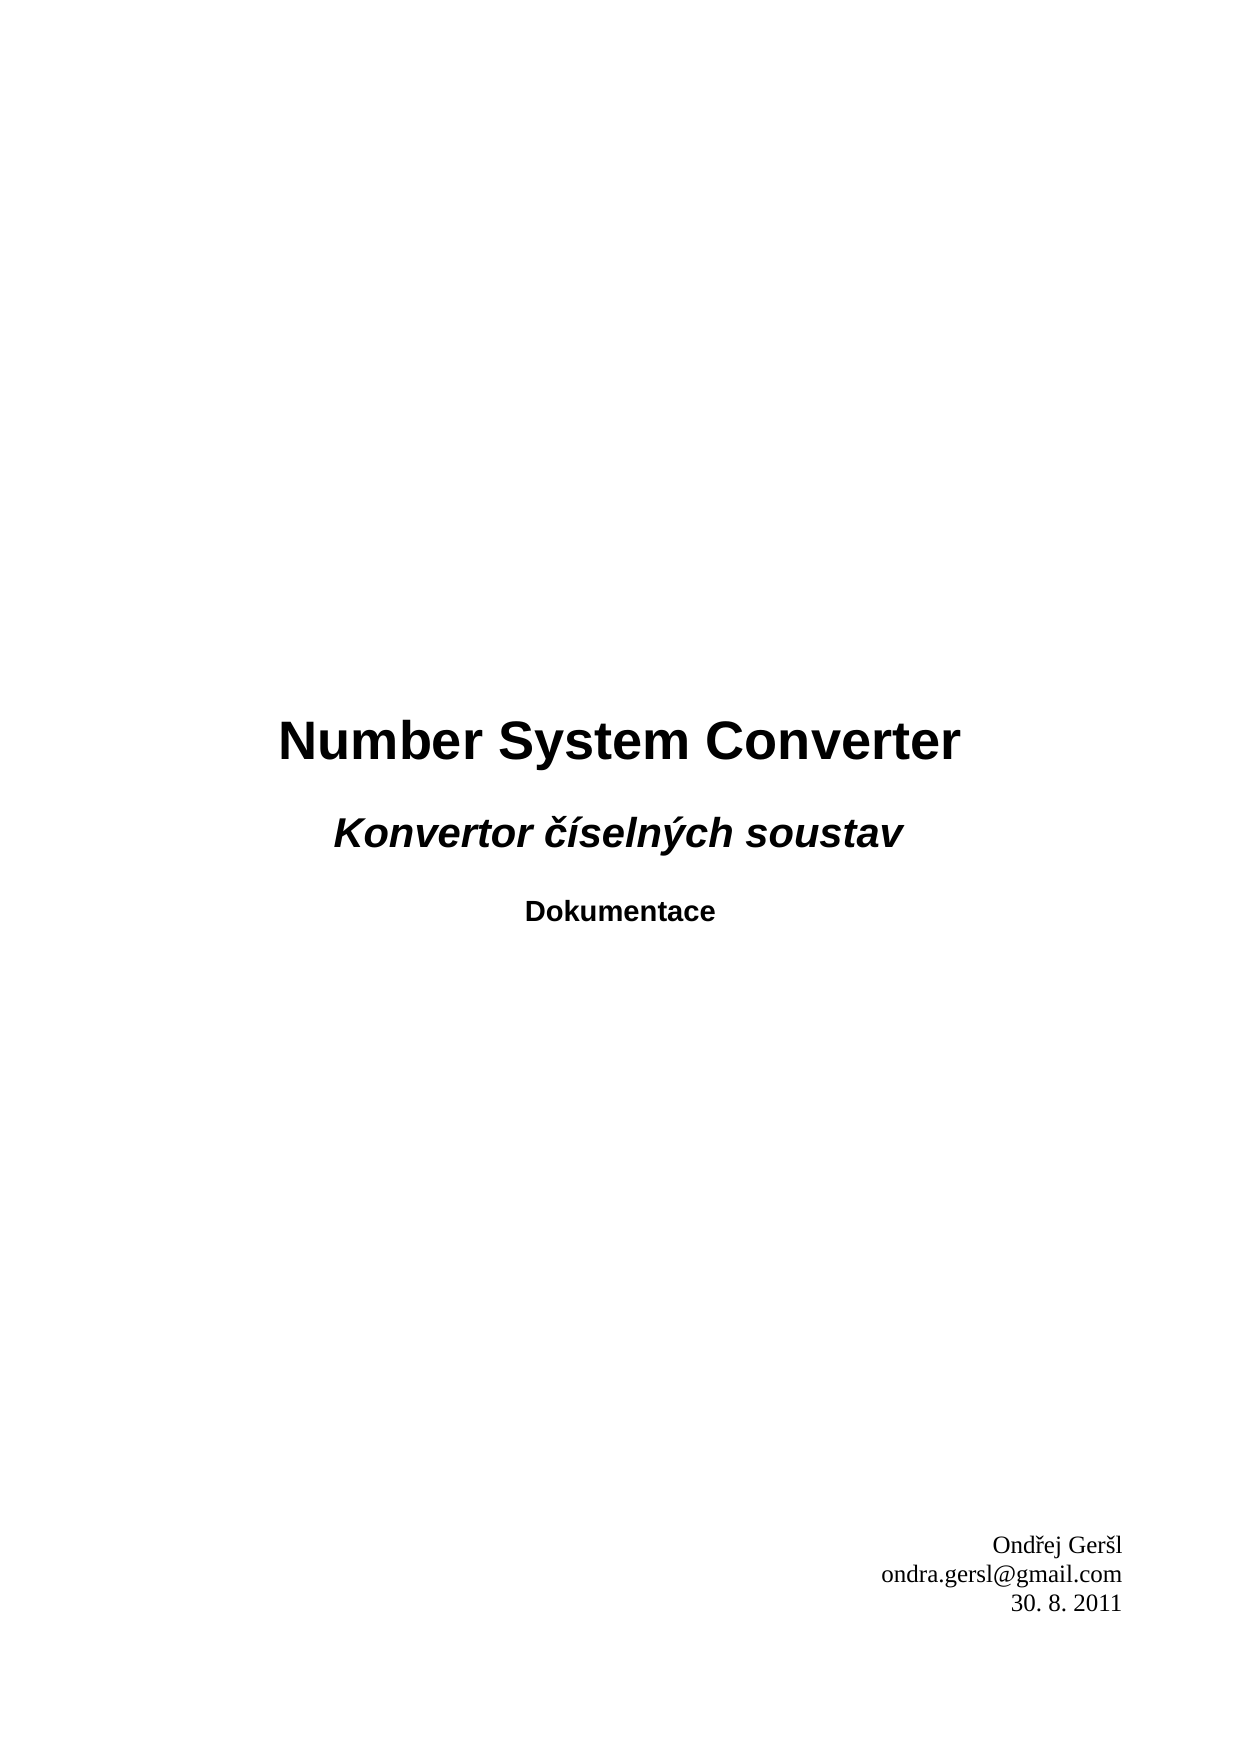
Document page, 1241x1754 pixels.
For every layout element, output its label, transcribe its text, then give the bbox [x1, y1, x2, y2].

subtitle Dokumentace [118, 894, 1122, 927]
text Ondřej Geršl ondra.gersl@gmail.com 30. 8. 2011 [118, 1530, 1122, 1617]
subtitle Number System Converter [118, 709, 1122, 771]
subtitle Konvertor číselných soustav [118, 808, 1122, 856]
